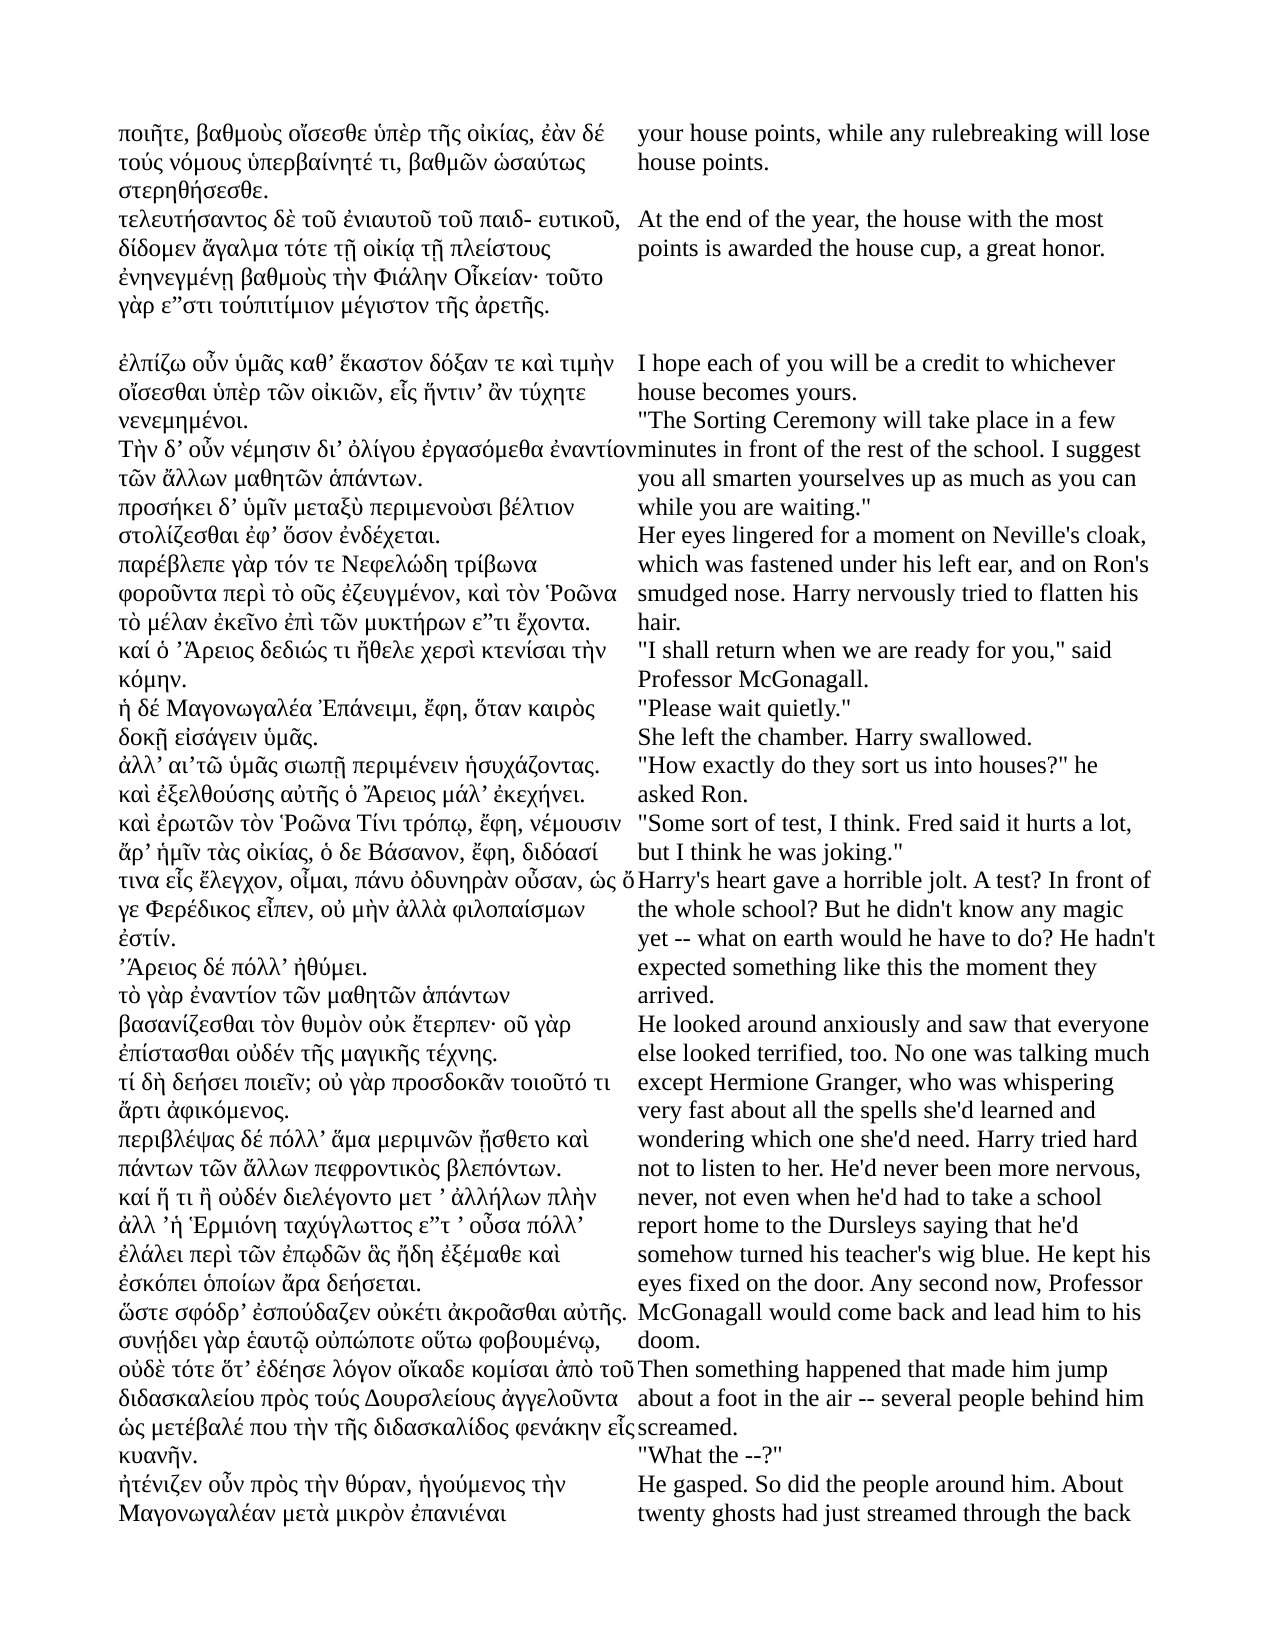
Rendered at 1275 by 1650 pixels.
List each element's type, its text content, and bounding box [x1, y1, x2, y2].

table_cell your house points, while any rulebreaking will lose house points. [638, 118, 1157, 204]
table_cell I hope each of you will be a credit to whichever house becomes yours. "The Sorting Ceremony will take place in a few minutes in front of the rest of the school. I suggest you all smarten yourselves up as much as you can while you are waiting." Her eyes lingered for a moment on Neville's cloak, which was fastened under his left ear, and on Ron's smudged nose. Harry nervously tried to flatten his hair. "I shall return when we are ready for you," said Professor McGonagall. "Please wait quietly." She left the chamber. Harry swallowed. "How exactly do they sort us into houses?" he asked Ron. "Some sort of test, I think. Fred said it hurts a lot, but I think he was joking." Harry's heart gave a horrible jolt. A test? In front of the whole school? But he didn't know any magic yet -- what on earth would he have to do? He hadn't expected something like this the moment they arrived. He looked around anxiously and saw that everyone else looked terrified, too. No one was talking much except Hermione Granger, who was whispering very fast about all the spells she'd learned and wondering which one she'd need. Harry tried hard not to listen to her. He'd never been more nervous, never, not even when he'd had to take a school report home to the Dursleys saying that he'd somehow turned his teacher's wig blue. He kept his eyes fixed on the door. Any second now, Professor McGonagall would come back and lead him to his doom. Then something happened that made him jump about a foot in the air -- several people behind him screamed. "What the --?" He gasped. So did the people around him. About twenty ghosts had just streamed through the back [638, 348, 1157, 1527]
table_cell ποιῆτε, βαθμοὺς οἴσεσθε ὑπὲρ τῆς οἰκίας, ἐὰν δέ τούς νόμους ὑπερβαίνητέ τι, βαθμῶν ὡσαύτως στερηθήσεσθε. [118, 118, 637, 204]
table_cell τελευτήσαντος δὲ τοῦ ἐνιαυτοῦ τοῦ παιδ- ευτικοῦ, δίδομεν ἄγαλμα τότε τῇ οἰκίᾳ τῇ πλείστους ἐνηνεγμένῃ βαθμοὺς τὴν Φιάλην Οἷκείαν· τοῦτο γὰρ ε”στι τούπιτίμιον μέγιστον τῆς ἀρετῆς. [118, 204, 637, 319]
table_cell [638, 319, 1157, 348]
table_cell At the end of the year, the house with the most points is awarded the house cup, a great honor. [638, 204, 1157, 319]
table_cell [118, 319, 637, 348]
table_cell ἐλπίζω οὖν ὑμᾶς καθ’ ἕκαστον δόξαν τε καὶ τιμὴν οἴσεσθαι ὑπὲρ τῶν οἰκιῶν, εἷς ἥντιν’ ἂν τύχητε νενεμημένοι. Τὴν δ’ οὖν νέμησιν δι’ ὀλίγου ἐργασόμεθα ἐναντίον τῶν ἄλλων μαθητῶν ἁπάντων. προσήκει δ’ ὑμῖν μεταξὺ περιμενοὺσι βέλτιον στολίζεσθαι ἐφ’ ὅσον ἐνδέχεται. παρέβλεπε γὰρ τόν τε Νεφελώδη τρίβωνα φοροῦντα περὶ τὸ οῦς ἐζευγμένον, καὶ τὸν Ῥοῶνα τὸ μέλαν ἐκεῖνο ἐπὶ τῶν μυκτήρων ε”τι ἔχοντα. καί ὁ ’Ἁρειος δεδιώς τι ἤθελε χερσὶ κτενίσαι τὴν κόμην. ἡ δέ Μαγονωγαλέα Ἐπάνειμι, ἔφη, ὅταν καιρὸς δοκῇ εἰσάγειν ὑμᾶς. ἀλλ’ αι’τῶ ὑμᾶς σιωπῇ περιμένειν ἡσυχάζοντας. καὶ ἐξελθούσης αὐτῆς ὁ Ἄρειος μάλ’ ἐκεχήνει. καὶ ἐρωτῶν τὸν Ῥοῶνα Τίνι τρόπῳ, ἔφη, νέμουσιν ἄρ’ ἡμῖν τὰς οἰκίας, ὁ δε Βάσανον, ἔφη, διδόασί τινα εἷς ἔλεγχον, οἶμαι, πάνυ ὀδυνηρὰν οὖσαν, ὡς ὄ γε Φερέδικος εἶπεν, οὐ μὴν ἀλλὰ φιλοπαίσμων ἐστίν. ’Άρειος δέ πόλλ’ ἠθύμει. τὸ γὰρ ἐναντίον τῶν μαθητῶν ἁπάντων βασανίζεσθαι τὸν θυμὸν οὐκ ἔτερπεν· οῦ γὰρ ἐπίστασθαι οὐδέν τῆς μαγικῆς τέχνης. τί δὴ δεήσει ποιεῖν; οὐ γὰρ προσδοκᾶν τοιοῦτό τι ἄρτι ἀφικόμενος. περιβλέψας δέ πόλλ’ ἅμα μεριμνῶν ᾔσθετο καὶ πάντων τῶν ἄλλων πεφροντικὸς βλεπόντων. καί ἥ τι ἢ οὐδέν διελέγοντο μετ ’ ἀλλήλων πλὴν ἀλλ ’ἡ Ἑρμιόνη ταχύγλωττος ε”τ ’ οὖσα πόλλ’ ἐλάλει περὶ τῶν ἐπῳδῶν ἃς ἤδη ἐξέμαθε καὶ ἐσκόπει ὁποίων ἄρα δεήσεται. ὥστε σφόδρ’ ἐσπούδαζεν οὐκέτι ἀκροᾶσθαι αὐτῆς. συνῄδει γὰρ ἑαυτῷ οὐπώποτε οὕτω φοβουμένῳ, οὐδὲ τότε ὅτ’ ἐδέησε λόγον οἴκαδε κομίσαι ἀπὸ τοῦ διδασκαλείου πρὸς τούς Δουρσλείους ἀγγελοῦντα ὡς μετέβαλέ που τὴν τῆς διδασκαλίδος φενάκην εἷς κυανῆν. ἠτένιζεν οὖν πρὸς τὴν θύραν, ἡγούμενος τὴν Μαγονωγαλέαν μετὰ μικρὸν ἐπανιέναι [118, 348, 637, 1527]
